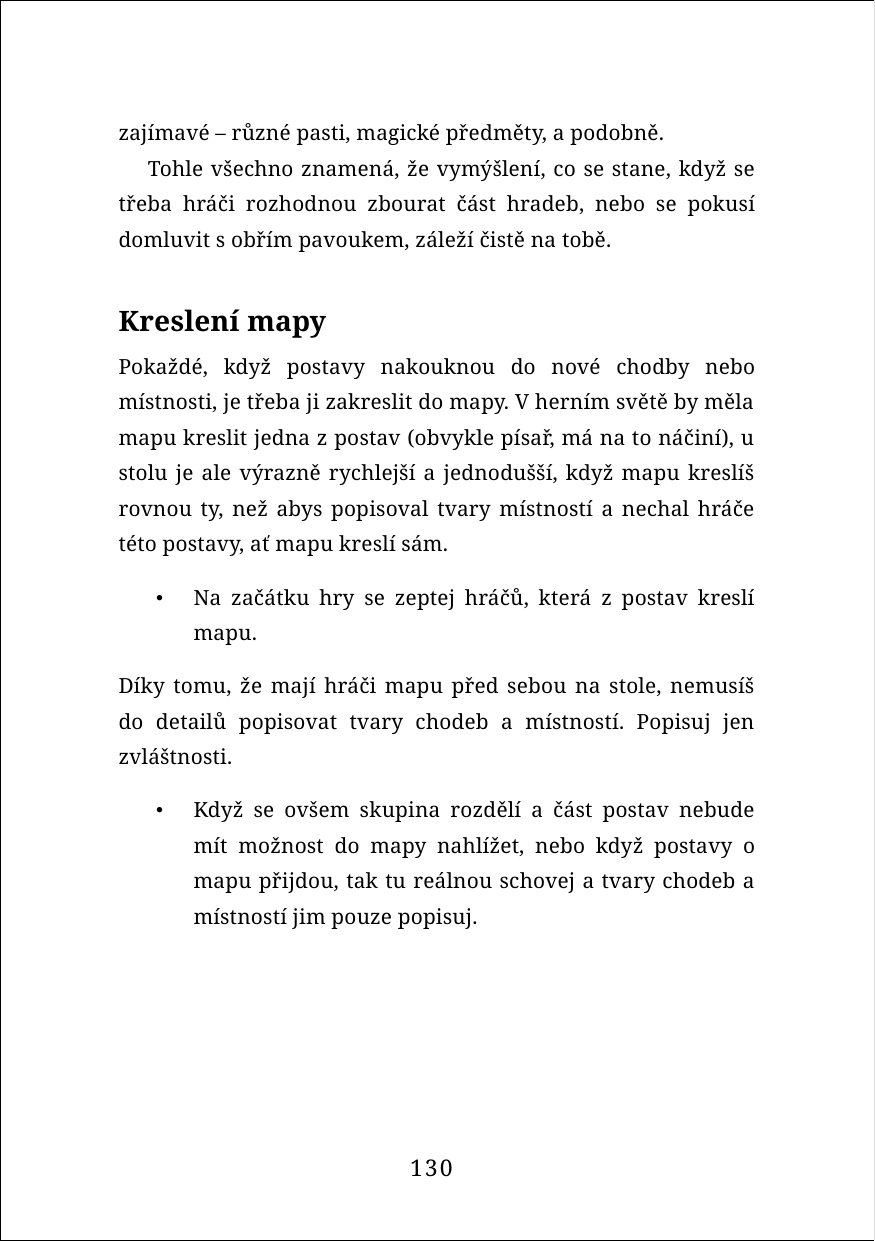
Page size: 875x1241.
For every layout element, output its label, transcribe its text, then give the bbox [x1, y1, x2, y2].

list Na začátku hry se zeptej hráčů, která z postav kreslí mapu. [156, 583, 756, 647]
text Díky tomu, že mají hráči mapu před sebou na stole, nemusíš do detailů popisovat tvary chodeb a místností. Popisuj jen zvláštnosti. [118, 671, 756, 771]
text zajímavé – různé pasti, magické předměty, a podobně. Tohle všechno znamená, že vymýšlení, co se stane, když se třeba hráči rozhodnou zbourat část hradeb, nebo se pokusí domluvit s obřím pavoukem, záleží čistě na tobě. [118, 118, 756, 253]
subtitle Kreslení mapy [118, 302, 756, 340]
text Pokaždé, když postavy nakouknou do nové chodby nebo místnosti, je třeba ji zakreslit do mapy. V herním světě by měla mapu kreslit jedna z postav (obvykle písař, má na to náčiní), u stolu je ale výrazně rychlejší a jednodušší, když mapu kreslíš rovnou ty, než abys popisoval tvary místností a nechal hráče této postavy, ať mapu kreslí sám. [118, 352, 756, 558]
list Když se ovšem skupina rozdělí a část postav nebude mít možnost do mapy nahlížet, nebo když postavy o mapu přijdou, tak tu reálnou schovej a tvary chodeb a místností jim pouze popisuj. [156, 796, 756, 931]
